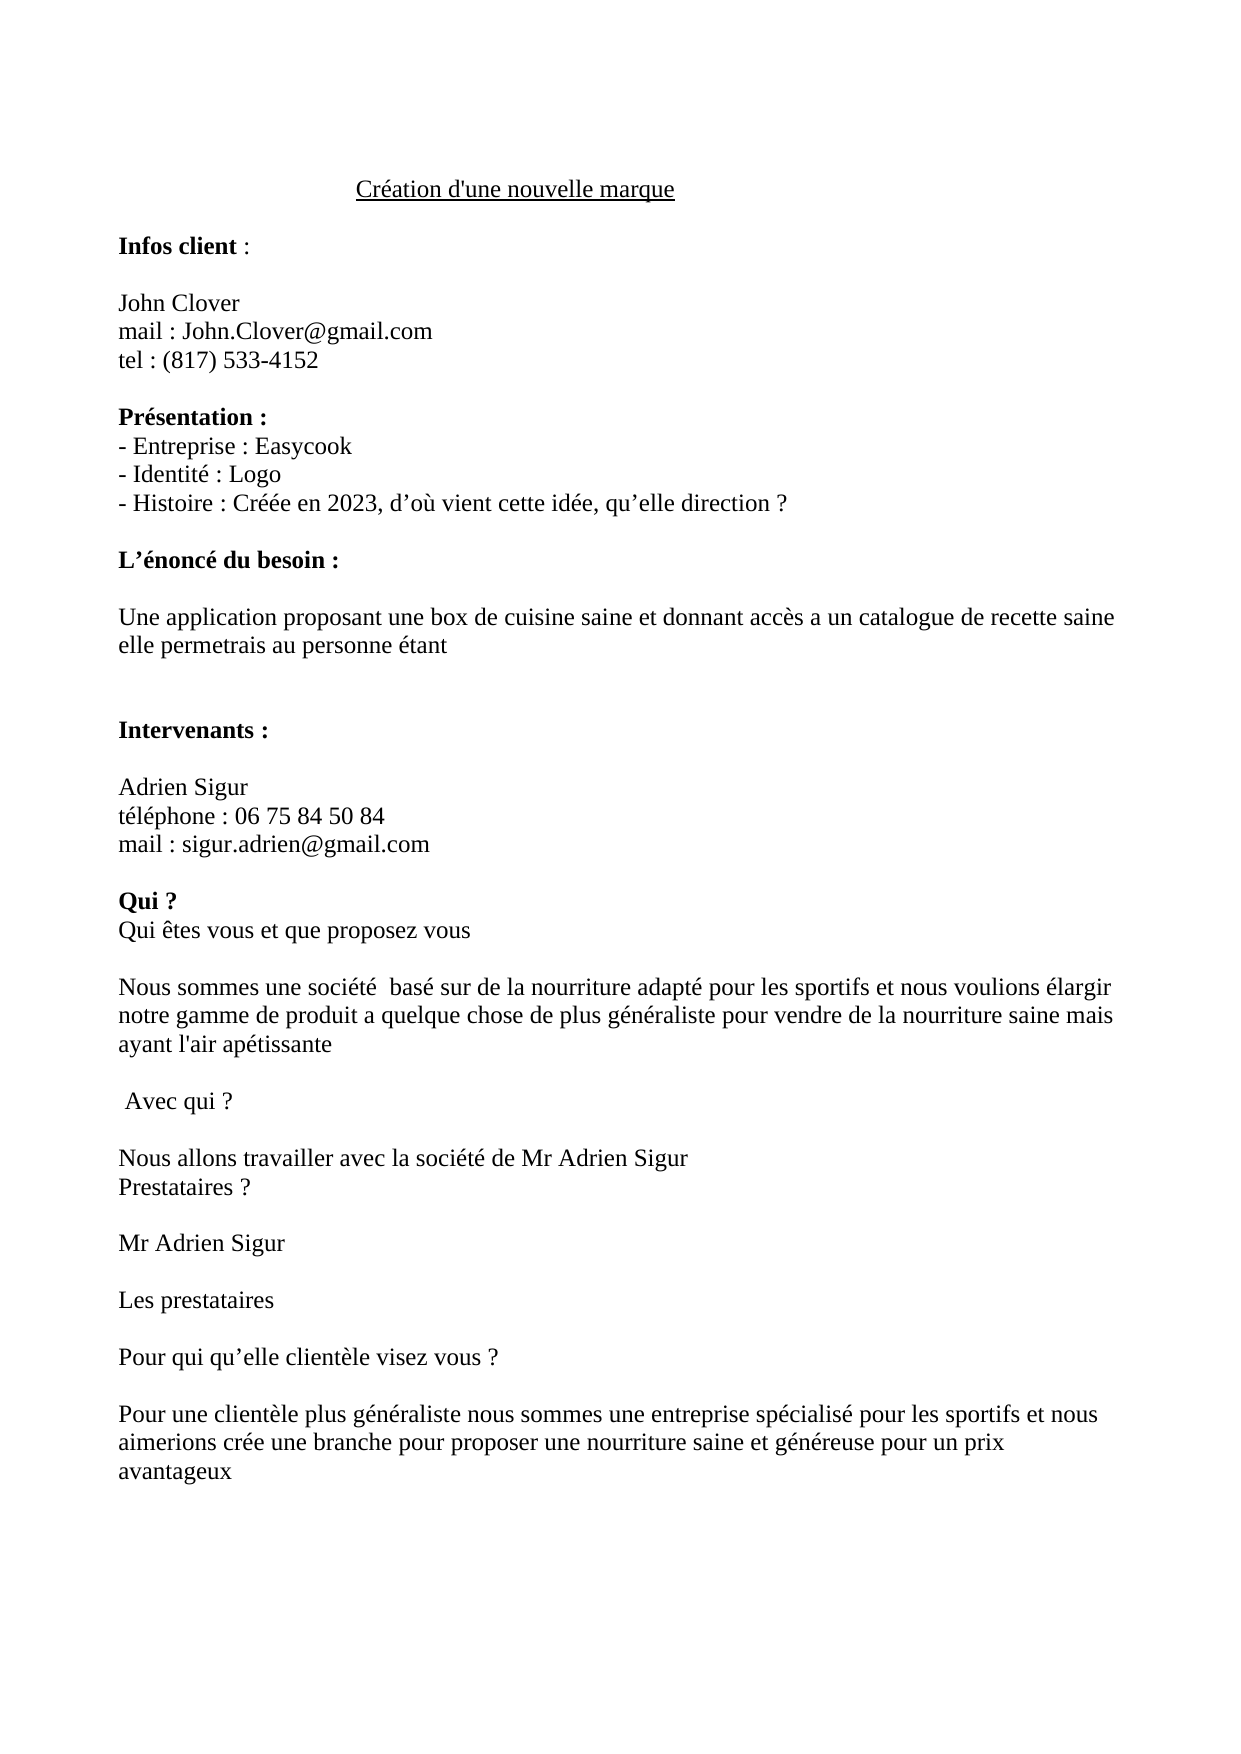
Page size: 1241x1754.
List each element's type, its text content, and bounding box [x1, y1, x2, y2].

text - Entreprise : Easycook [118, 431, 1122, 459]
text Pour qui qu’elle clientèle visez vous ? [118, 1342, 1122, 1371]
text John Clover [118, 288, 1122, 316]
text Nous allons travailler avec la société de Mr Adrien Sigur [118, 1143, 1122, 1172]
text Une application proposant une box de cuisine saine et donnant accès a un catalogue de recette saine elle permetrais au personne étant [118, 602, 1122, 659]
text - Histoire : Créée en 2023, d’où vient cette idée, qu’elle direction ? [118, 488, 1122, 517]
text Prestataires ? [118, 1172, 1122, 1200]
text Création d'une nouvelle marque [118, 174, 1122, 203]
text Qui êtes vous et que proposez vous [118, 915, 1122, 944]
text Pour une clientèle plus généraliste nous sommes une entreprise spécialisé pour les sportifs et nous aimerions crée une branche pour proposer une nourriture saine et généreuse pour un prix avantageux [118, 1399, 1122, 1485]
text mail : sigur.adrien@gmail.com [118, 829, 1122, 858]
text Adrien Sigur [118, 772, 1122, 801]
text téléphone : 06 75 84 50 84 [118, 801, 1122, 829]
text Qui ? [118, 886, 1122, 915]
text Intervenants : [118, 715, 1122, 744]
text tel : (817) 533-4152 [118, 345, 1122, 374]
text Nous sommes une société basé sur de la nourriture adapté pour les sportifs et nous voulions élargir notre gamme de produit a quelque chose de plus généraliste pour vendre de la nourriture saine mais ayant l'air apétissante [118, 972, 1122, 1058]
text Les prestataires [118, 1285, 1122, 1314]
text Présentation : [118, 402, 1122, 431]
text Mr Adrien Sigur [118, 1228, 1122, 1257]
text Avec qui ? [118, 1086, 1122, 1115]
text - Identité : Logo [118, 459, 1122, 488]
text L’énoncé du besoin : [118, 545, 1122, 574]
text mail : John.Clover@gmail.com [118, 316, 1122, 345]
text Infos client : [118, 231, 1122, 260]
